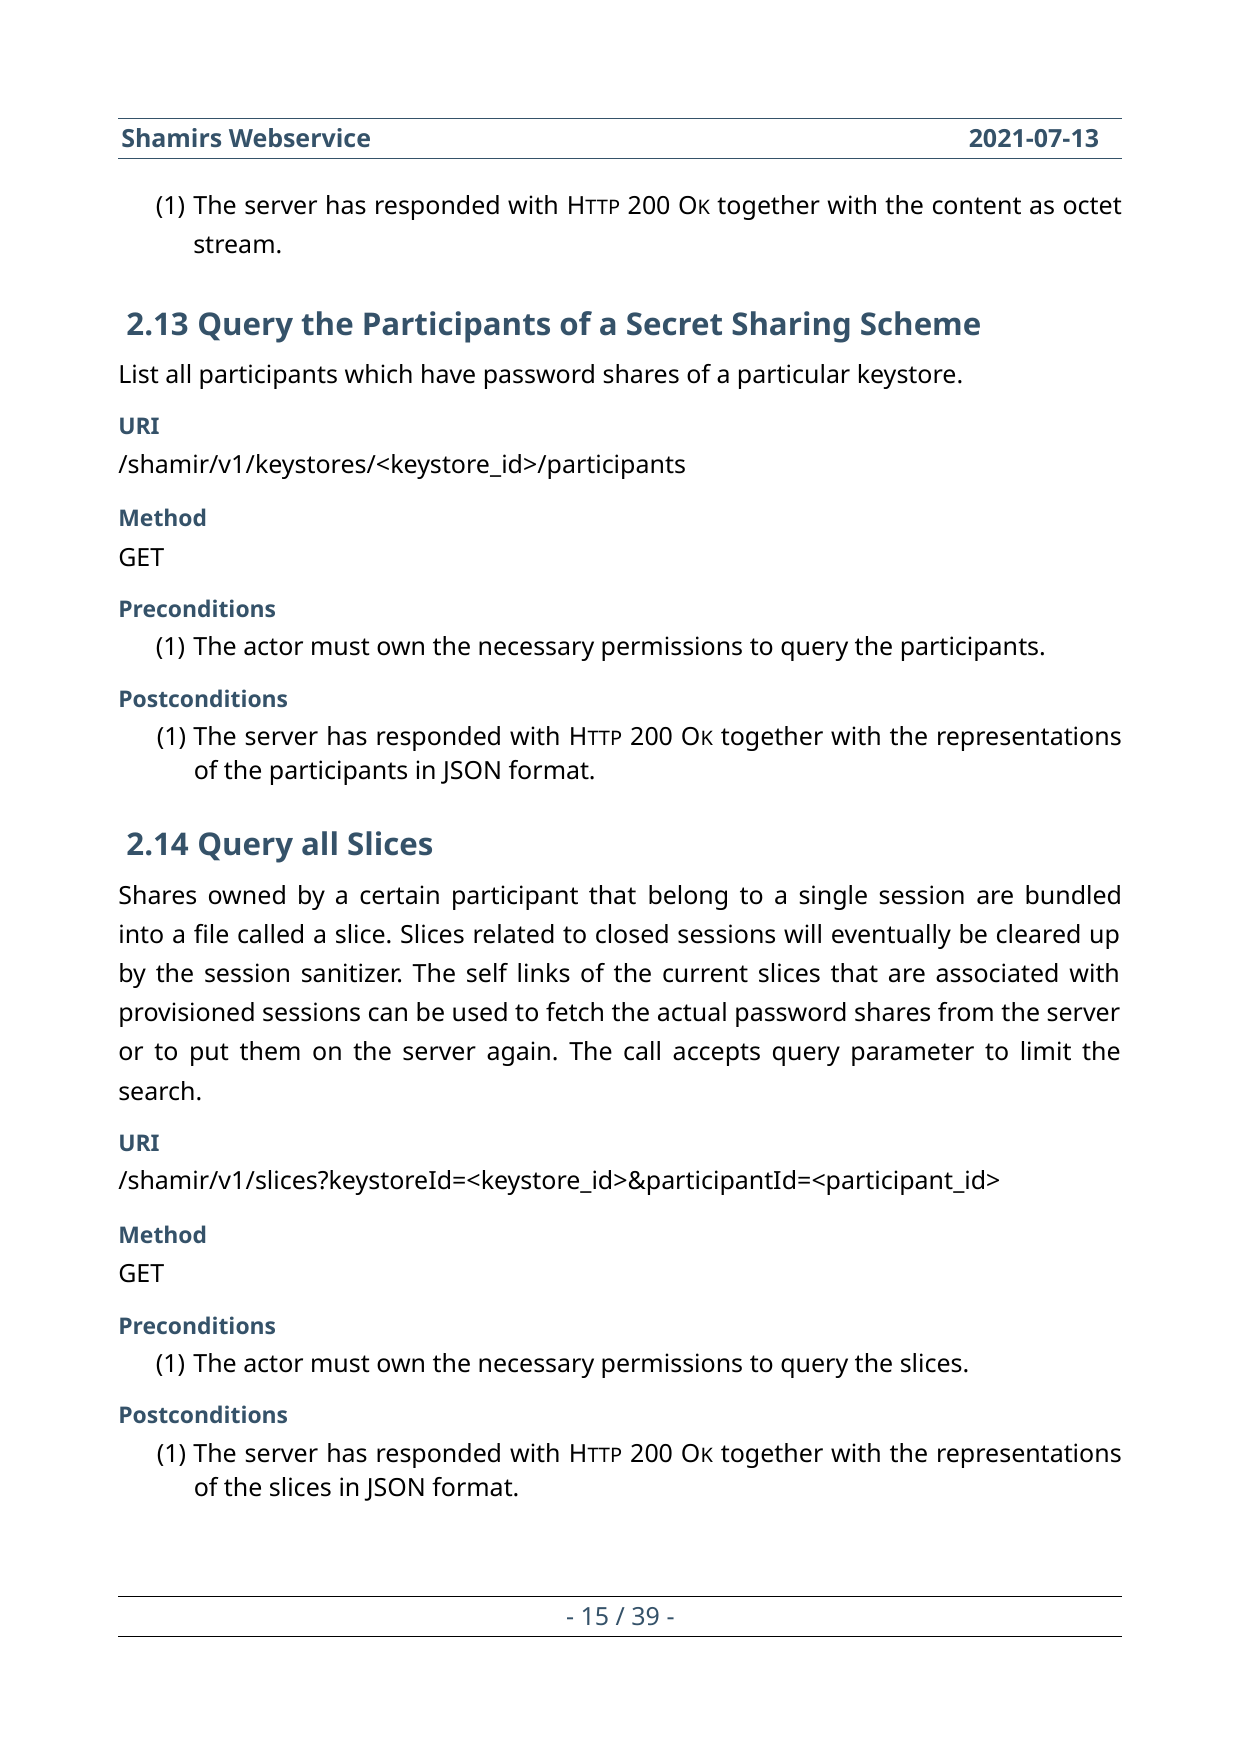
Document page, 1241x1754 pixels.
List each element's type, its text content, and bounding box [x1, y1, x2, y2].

text List all participants which have password shares of a particular keystore. [118, 357, 1122, 391]
text /shamir/v1/slices?keystoreId=<keystore_id>&participantId=<participant_id> [118, 1163, 1122, 1197]
text Preconditions [118, 1309, 1122, 1341]
text GET [118, 539, 1122, 573]
text URI [118, 410, 1122, 442]
subtitle Query the Participants of a Secret Sharing Scheme [118, 301, 1122, 344]
list The actor must own the necessary permissions to query the participants. [156, 629, 1122, 663]
text Postconditions [118, 683, 1122, 714]
text Preconditions [118, 593, 1122, 624]
list The server has responded with Http 200 Ok together with the content as octet stream. [156, 188, 1122, 261]
subtitle Query all Slices [118, 822, 1122, 865]
list The server has responded with Http 200 Ok together with the representations of the participants in JSON format. [157, 719, 1122, 787]
text GET [118, 1256, 1122, 1290]
text Postconditions [118, 1399, 1122, 1431]
list The actor must own the necessary permissions to query the slices. [156, 1346, 1122, 1379]
text Method [118, 500, 1122, 534]
text Shares owned by a certain participant that belong to a single session are bundled into a file called a slice. Slices related to closed sessions will eventually be cleared up by the session sanitizer. The self links of the current slices that are associated with provisioned sessions can be used to fetch the actual password shares from the server or to put them on the server again. The call accepts query parameter to limit the search. [118, 877, 1122, 1107]
list The server has responded with Http 200 Ok together with the representations of the slices in JSON format. [157, 1435, 1122, 1503]
text Method [118, 1217, 1122, 1251]
text /shamir/v1/keystores/<keystore_id>/participants [118, 446, 1122, 480]
text URI [118, 1127, 1122, 1158]
